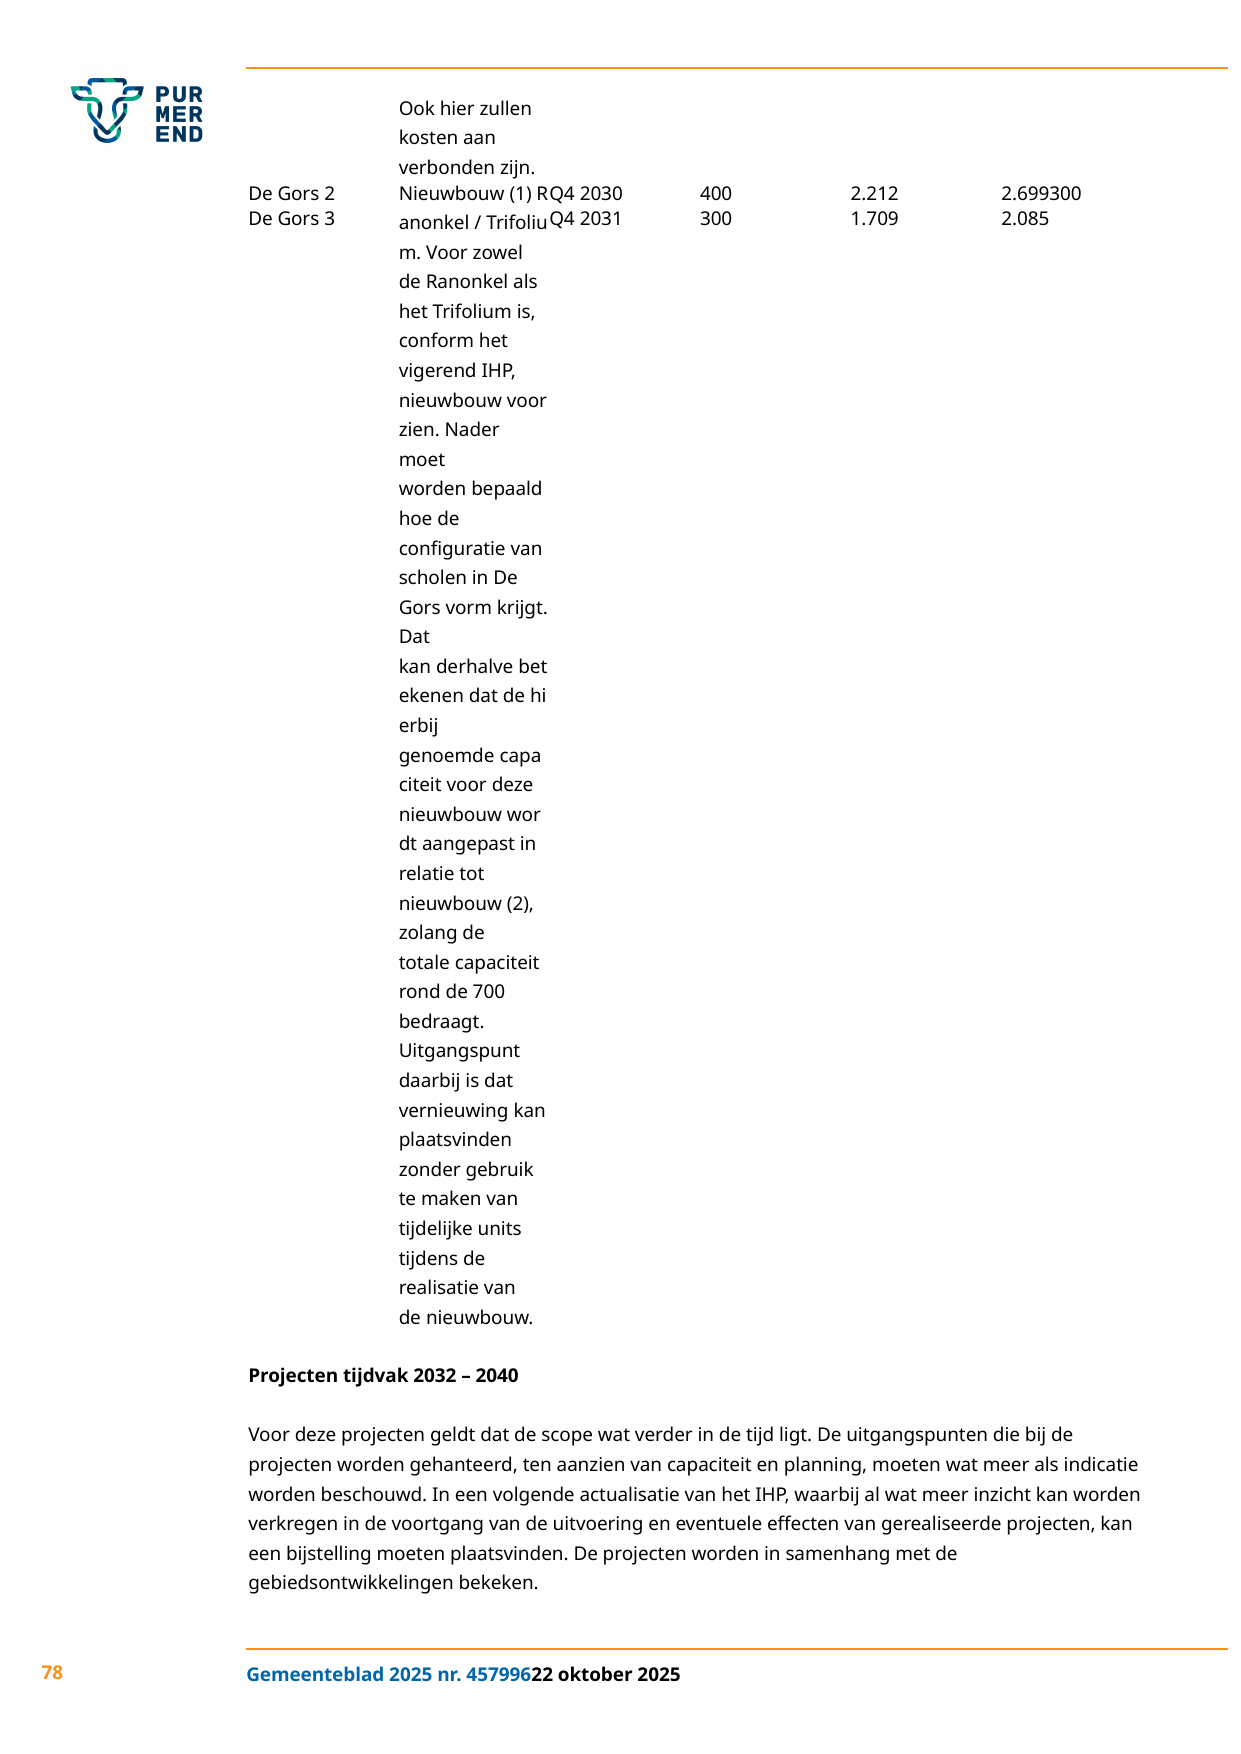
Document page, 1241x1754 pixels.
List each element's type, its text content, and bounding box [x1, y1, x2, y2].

text Voor deze projecten geldt dat de scope wat verder in de tijd ligt. De uitgangspunten die bij de projecten worden gehanteerd, ten aanzien van capaciteit en planning, moeten wat meer als indicatie worden beschouwd. In een volgende actualisatie van het IHP, waarbij al wat meer inzicht kan worden verkregen in de voortgang van de uitvoering en eventuele effecten van gerealiseerde projecten, kan een bijstelling moeten plaatsvinden. De projecten worden in samenhang met de gebiedsontwikkelingen bekeken. [248, 1422, 1152, 1595]
table_cell Ook hier zullen kosten aan verbonden zijn. [399, 95, 549, 180]
table_cell [700, 95, 850, 180]
table_cell Q4 2030 [549, 180, 700, 205]
table_cell 2.212 [850, 180, 1001, 205]
table_cell [850, 95, 1001, 180]
table_cell De Gors 3 [248, 205, 398, 1329]
table_cell [1001, 95, 1152, 180]
table_cell Q4 2031 [549, 205, 700, 1329]
table_cell De Gors 2 [248, 180, 398, 205]
table_cell 1.709 [850, 205, 1001, 1329]
table_cell 2.699300 [1001, 180, 1152, 205]
table_cell [549, 95, 700, 180]
picture [41, 47, 231, 172]
table_cell Nieuwbouw (1) Ranonkel / Trifolium. Voor zowel de Ranonkel als het Trifolium is, conform het vigerend IHP, nieuwbouw voorzien. Nader moet worden bepaald hoe de configuratie van scholen in De Gors vorm krijgt. Dat kan derhalve betekenen dat de hierbij genoemde capaciteit voor deze nieuwbouw wordt aangepast in relatie tot nieuwbouw (2), zolang de totale capaciteit rond de 700 bedraagt. Uitgangspunt daarbij is dat vernieuwing kan plaatsvinden zonder gebruik te maken van tijdelijke units tijdens de realisatie van de nieuwbouw. [399, 180, 549, 1329]
table_cell 2.085 [1001, 205, 1152, 1329]
table_cell 400 [700, 180, 850, 205]
text Projecten tijdvak 2032 – 2040 [248, 1362, 1152, 1388]
table_cell [248, 95, 398, 180]
table_cell 300 [700, 205, 850, 1329]
